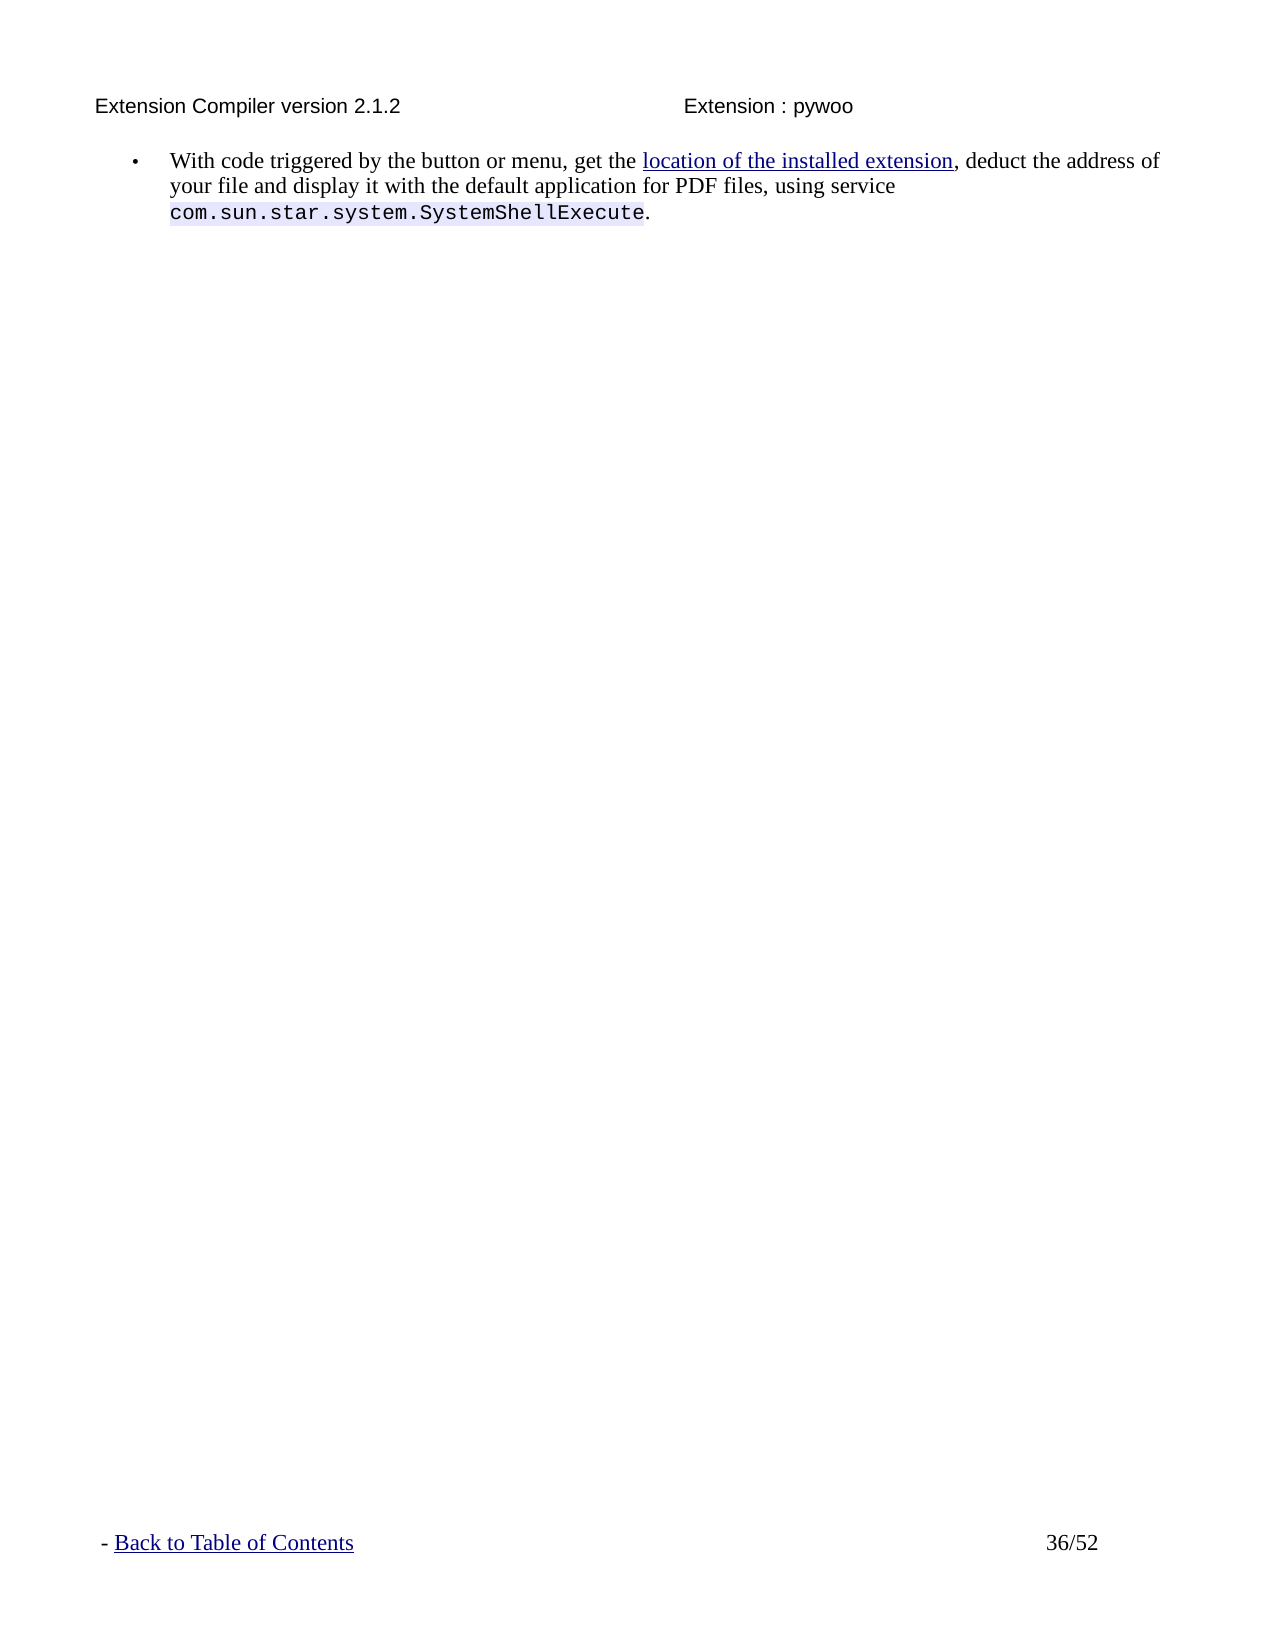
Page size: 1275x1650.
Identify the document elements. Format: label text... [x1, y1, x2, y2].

list With code triggered by the button or menu, get the location of the installed extension, deduct the address of your file and display it with the default application for PDF files, using service com.sun.star.system.SystemShellExecute. [132, 147, 1181, 226]
